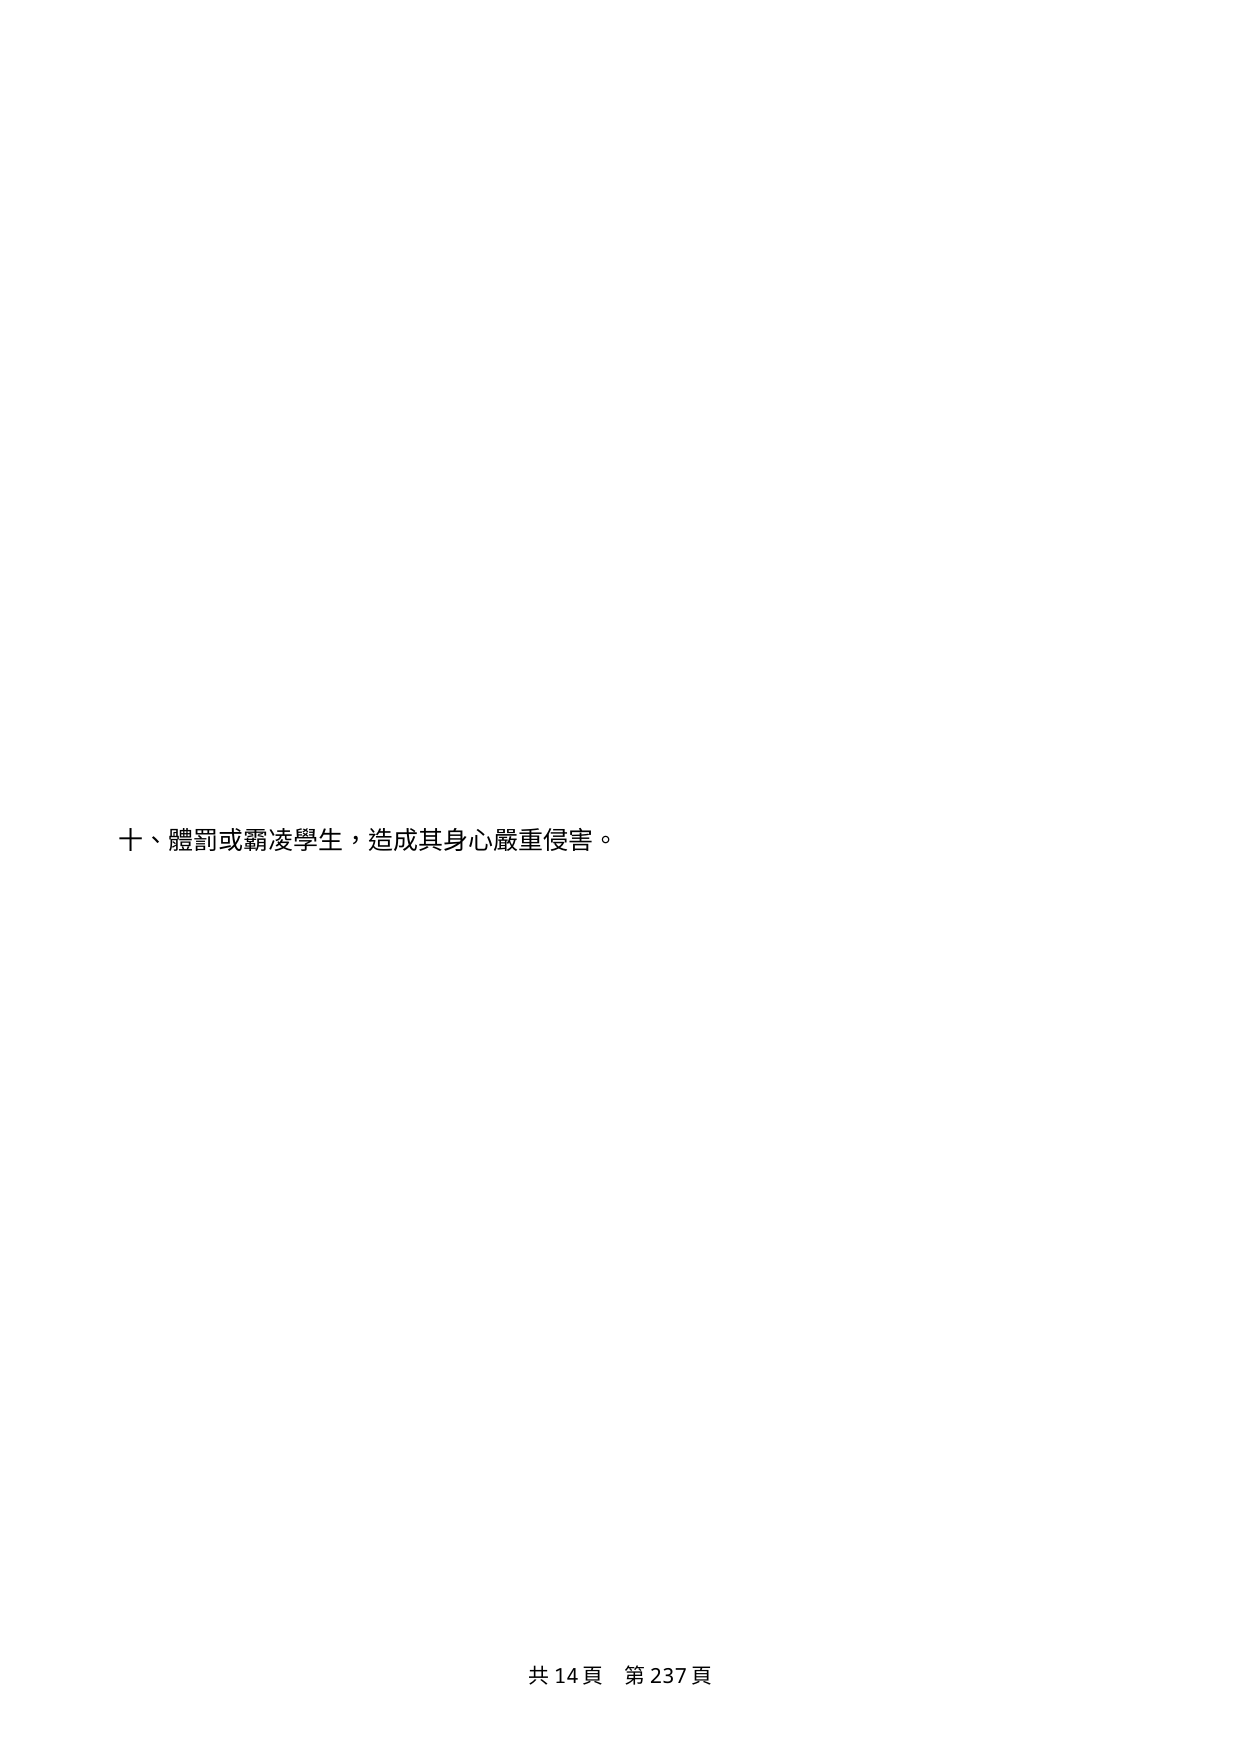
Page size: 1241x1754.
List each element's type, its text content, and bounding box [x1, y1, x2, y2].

text 十、體罰或霸凌學生，造成其身心嚴重侵害。 [118, 797, 1122, 859]
